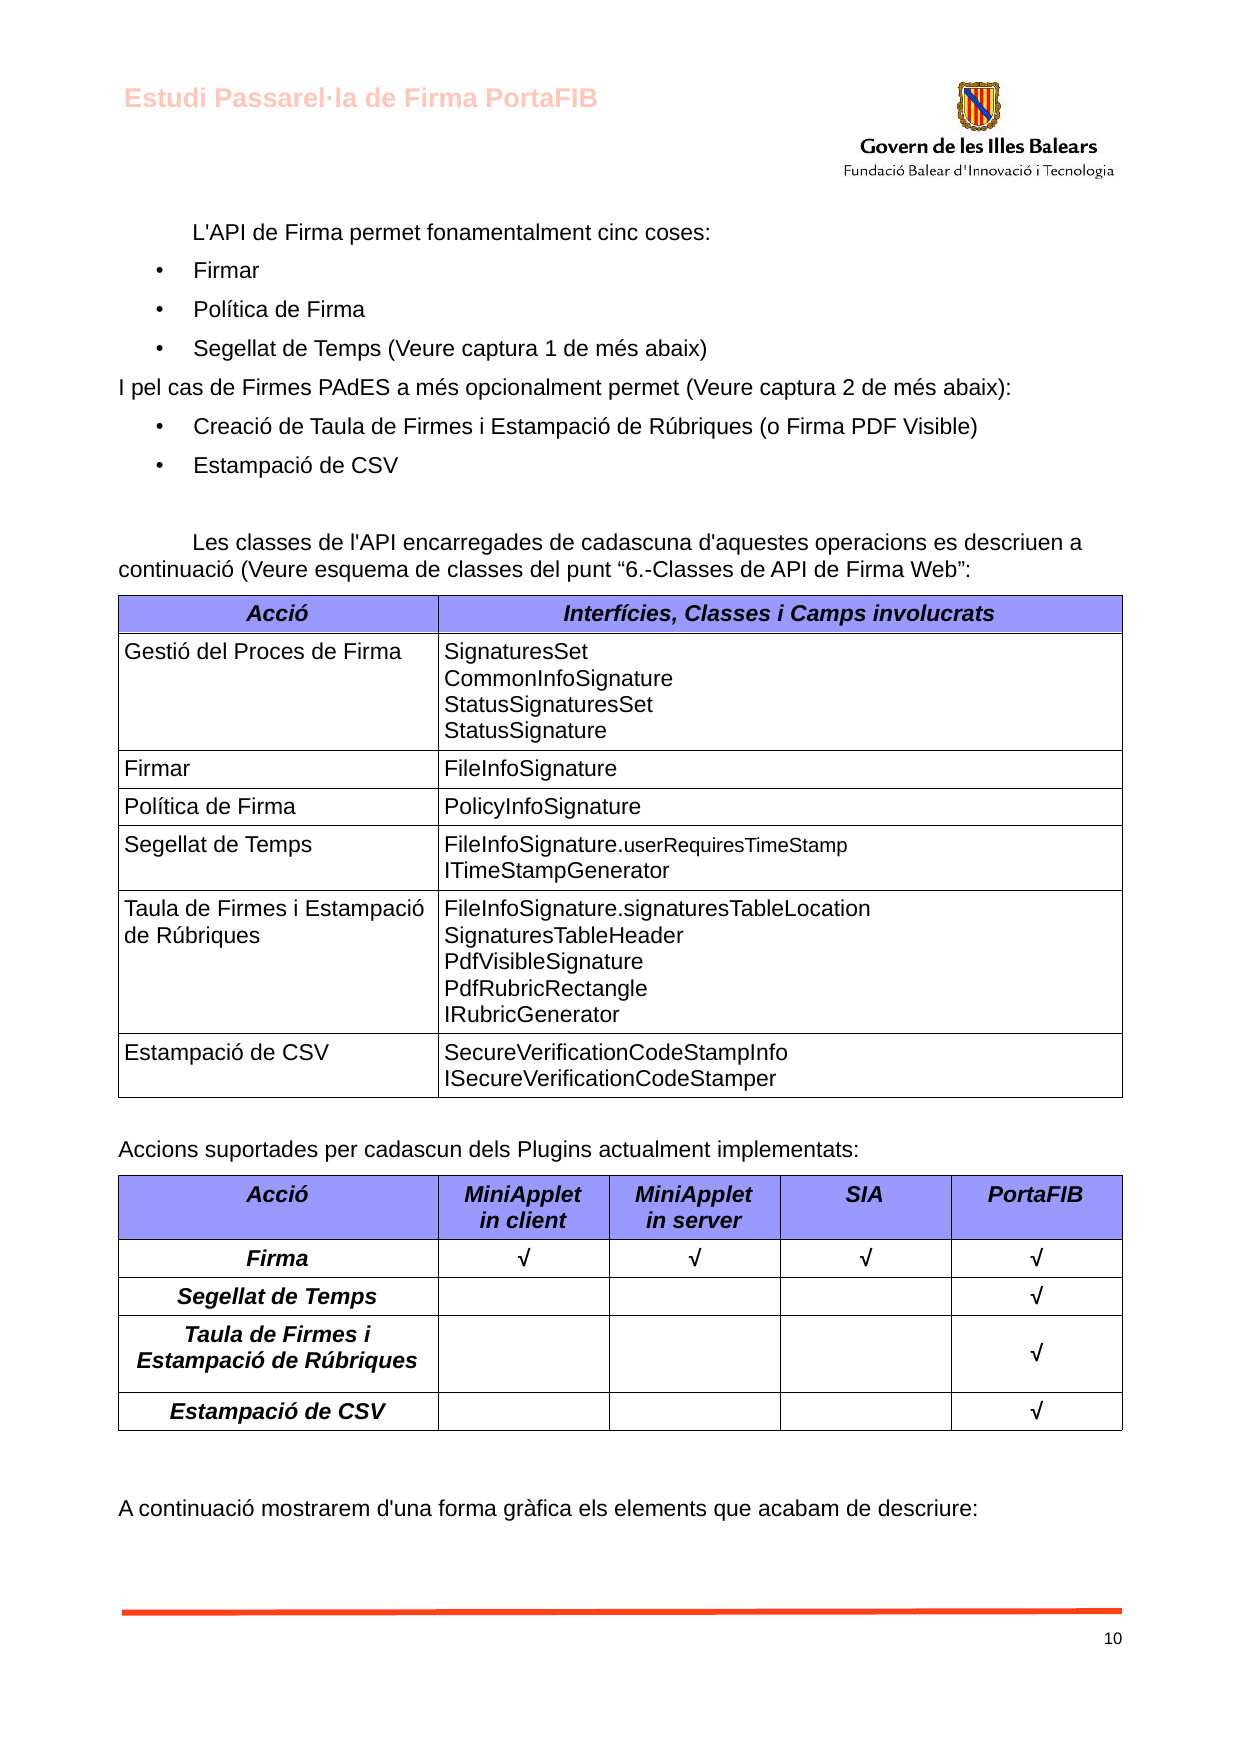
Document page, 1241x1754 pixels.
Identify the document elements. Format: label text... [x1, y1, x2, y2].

table_header Acció [119, 596, 438, 632]
list Creació de Taula de Firmes i Estampació de Rúbriques (o Firma PDF Visible) [156, 413, 1122, 439]
table_cell √ [952, 1316, 1122, 1392]
table_cell √ [952, 1278, 1122, 1315]
text I pel cas de Firmes PAdES a més opcionalment permet (Veure captura 2 de més abaix): [118, 374, 1122, 400]
table_cell FileInfoSignature.signaturesTableLocation SignaturesTableHeader PdfVisibleSignature PdfRubricRectangle IRubricGenerator [439, 891, 1122, 1033]
table_cell [781, 1278, 951, 1315]
text L'API de Firma permet fonamentalment cinc coses: [118, 218, 1122, 245]
table_cell [610, 1316, 780, 1392]
table_cell FileInfoSignature.userRequiresTimeStamp ITimeStampGenerator [439, 826, 1122, 889]
table_cell Firmar [119, 751, 438, 787]
table_cell Taula de Firmes i Estampació de Rúbriques [119, 1316, 438, 1392]
picture [840, 82, 1117, 179]
table_cell √ [781, 1240, 951, 1277]
list Estampació de CSV [156, 452, 1122, 478]
table_cell Firma [119, 1240, 438, 1277]
table_header MiniApplet in server [610, 1176, 780, 1239]
list Firmar [156, 257, 1122, 284]
table_header SIA [781, 1176, 951, 1239]
table_header Acció [119, 1176, 438, 1239]
table_header Interfícies, Classes i Camps involucrats [439, 596, 1122, 632]
list Política de Firma [156, 296, 1122, 323]
table_cell [439, 1393, 609, 1430]
text Accions suportades per cadascun dels Plugins actualment implementats: [118, 1136, 1122, 1162]
table_cell FileInfoSignature [439, 751, 1122, 787]
table_header PortaFIB [952, 1176, 1122, 1239]
table_cell Segellat de Temps [119, 1278, 438, 1315]
list Segellat de Temps (Veure captura 1 de més abaix) [156, 335, 1122, 361]
table_cell SecureVerificationCodeStampInfo ISecureVerificationCodeStamper [439, 1034, 1122, 1097]
text Les classes de l'API encarregades de cadascuna d'aquestes operacions es descriuen a continuació (Veure esquema de classes del punt “6.-Classes de API de Firma Web”: [118, 529, 1122, 582]
table_header MiniApplet in client [439, 1176, 609, 1239]
table_cell Estampació de CSV [119, 1034, 438, 1097]
table_cell Segellat de Temps [119, 826, 438, 889]
table_cell Taula de Firmes i Estampació de Rúbriques [119, 891, 438, 1033]
table_cell [610, 1278, 780, 1315]
table_cell [610, 1393, 780, 1430]
table_cell [781, 1393, 951, 1430]
table_cell √ [952, 1240, 1122, 1277]
table_cell [439, 1316, 609, 1392]
table_cell √ [439, 1240, 609, 1277]
table_cell Gestió del Proces de Firma [119, 634, 438, 749]
table_cell √ [952, 1393, 1122, 1430]
table_cell [781, 1316, 951, 1392]
table_cell SignaturesSet CommonInfoSignature StatusSignaturesSet StatusSignature [439, 634, 1122, 749]
table_cell [439, 1278, 609, 1315]
text A continuació mostrarem d'una forma gràfica els elements que acabam de descriure: [118, 1495, 1122, 1521]
table_cell Política de Firma [119, 789, 438, 825]
table_cell PolicyInfoSignature [439, 789, 1122, 825]
table_cell Estampació de CSV [119, 1393, 438, 1430]
table_cell √ [610, 1240, 780, 1277]
